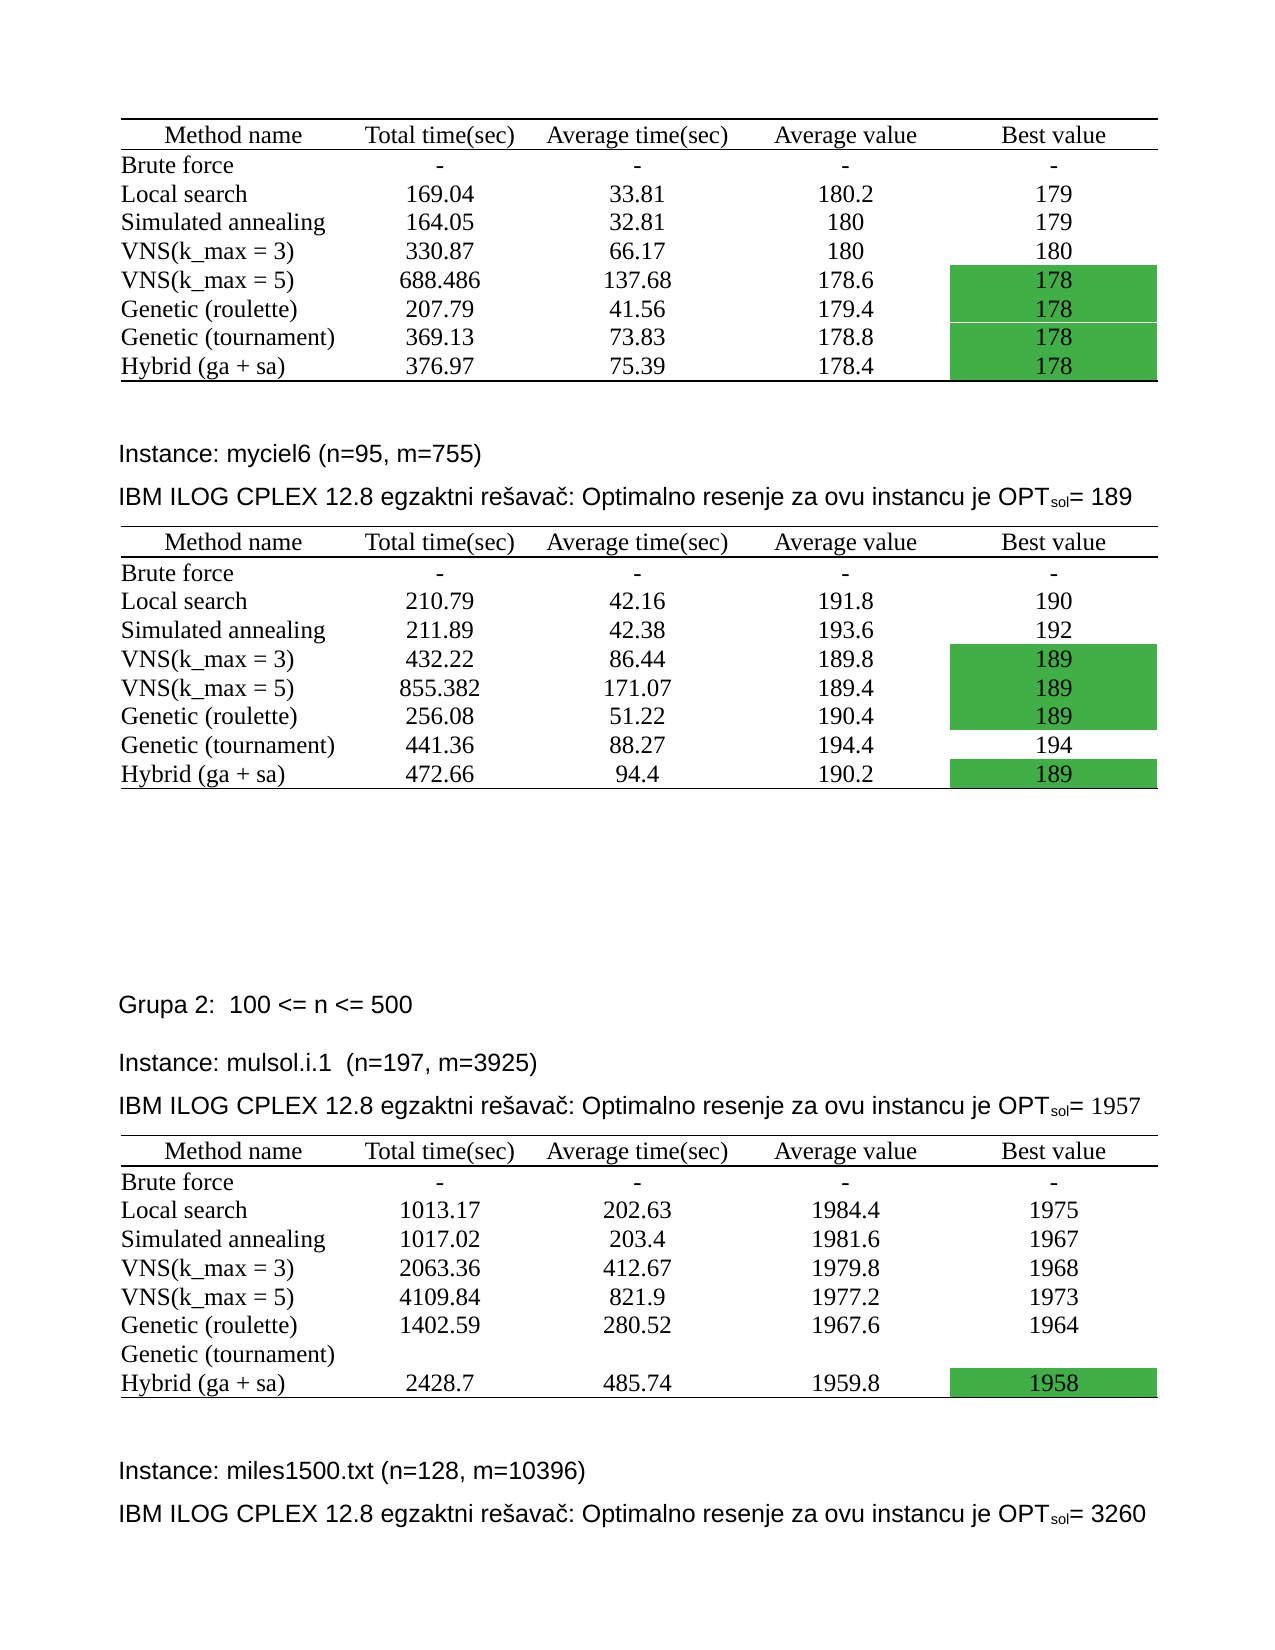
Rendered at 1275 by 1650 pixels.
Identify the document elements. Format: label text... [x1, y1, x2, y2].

table_cell VNS(k_max = 3) [121, 644, 346, 673]
table_cell 179 [950, 179, 1157, 207]
table_cell 855.382 [346, 673, 533, 701]
table_cell 75.39 [534, 351, 741, 380]
table_cell 189.4 [741, 673, 950, 701]
table_cell 86.44 [534, 644, 741, 673]
table_cell 1984.4 [741, 1195, 950, 1224]
text Instance: miles1500.txt (n=128, m=10396) [118, 1456, 1157, 1484]
table_header Method name [121, 120, 346, 148]
table_cell 189 [950, 644, 1157, 673]
table_cell [950, 1339, 1157, 1368]
table_cell 189 [950, 759, 1157, 788]
table_cell 190.2 [741, 759, 950, 788]
table_header Total time(sec) [346, 527, 533, 556]
table_cell 191.8 [741, 586, 950, 615]
table_cell 178.6 [741, 265, 950, 294]
table_header Average value [741, 527, 950, 556]
table_cell 178 [950, 294, 1157, 322]
table_cell 189 [950, 701, 1157, 730]
table_cell Genetic (roulette) [121, 1310, 346, 1339]
table_cell 376.97 [346, 351, 533, 380]
table_cell 190.4 [741, 701, 950, 730]
table_cell 41.56 [534, 294, 741, 322]
table_cell 169.04 [346, 179, 533, 207]
table_cell Local search [121, 586, 346, 615]
table_cell 179 [950, 208, 1157, 236]
table_cell 203.4 [534, 1224, 741, 1253]
table_header Method name [121, 527, 346, 556]
table_cell 192 [950, 615, 1157, 644]
table_cell 189.8 [741, 644, 950, 673]
table_cell 194 [950, 730, 1157, 759]
table_cell Local search [121, 1195, 346, 1224]
table_cell 178.8 [741, 323, 950, 351]
table_cell - [534, 1167, 741, 1195]
table_cell 180.2 [741, 179, 950, 207]
table_cell 1013.17 [346, 1195, 533, 1224]
table_cell Simulated annealing [121, 1224, 346, 1253]
table_cell 66.17 [534, 236, 741, 265]
table_cell VNS(k_max = 3) [121, 1253, 346, 1282]
table_cell 171.07 [534, 673, 741, 701]
table_cell VNS(k_max = 5) [121, 673, 346, 701]
table_cell VNS(k_max = 5) [121, 265, 346, 294]
text IBM ILOG CPLEX 12.8 egzaktni rešavač: Optimalno resenje za ovu instancu je OPTsol= 189 [118, 482, 1157, 511]
table_cell 369.13 [346, 323, 533, 351]
table_header Average time(sec) [534, 1136, 741, 1165]
table_cell - [346, 1167, 533, 1195]
table_cell 1958 [950, 1368, 1157, 1397]
table_cell 42.38 [534, 615, 741, 644]
text Grupa 2: 100 <= n <= 500 [118, 990, 1157, 1019]
text Instance: myciel6 (n=95, m=755) [118, 439, 1157, 468]
table_cell 2063.36 [346, 1253, 533, 1282]
table_cell 1967 [950, 1224, 1157, 1253]
table_cell - [950, 150, 1157, 179]
table_cell 1017.02 [346, 1224, 533, 1253]
table_cell 51.22 [534, 701, 741, 730]
table_cell 42.16 [534, 586, 741, 615]
table_cell 202.63 [534, 1195, 741, 1224]
table_cell 472.66 [346, 759, 533, 788]
table_cell - [534, 150, 741, 179]
table_cell - [741, 150, 950, 179]
table_cell 193.6 [741, 615, 950, 644]
table_cell VNS(k_max = 5) [121, 1282, 346, 1310]
table_cell 821.9 [534, 1282, 741, 1310]
table_cell 412.67 [534, 1253, 741, 1282]
table_cell VNS(k_max = 3) [121, 236, 346, 265]
table_cell 2428.7 [346, 1368, 533, 1397]
table_cell Genetic (tournament) [121, 730, 346, 759]
table_cell 94.4 [534, 759, 741, 788]
table_header Average value [741, 120, 950, 148]
table_cell Simulated annealing [121, 615, 346, 644]
table_cell 1402.59 [346, 1310, 533, 1339]
table_cell 210.79 [346, 586, 533, 615]
table_cell 280.52 [534, 1310, 741, 1339]
table_cell 189 [950, 673, 1157, 701]
table_cell - [950, 1167, 1157, 1195]
table_cell [741, 1339, 950, 1368]
table_cell 1959.8 [741, 1368, 950, 1397]
table_cell - [950, 558, 1157, 586]
table_cell Local search [121, 179, 346, 207]
table_cell 180 [741, 208, 950, 236]
table_cell 164.05 [346, 208, 533, 236]
table_cell 178 [950, 351, 1157, 380]
table_cell - [346, 150, 533, 179]
table_cell 207.79 [346, 294, 533, 322]
table_cell 88.27 [534, 730, 741, 759]
table_cell 178.4 [741, 351, 950, 380]
table_cell Simulated annealing [121, 208, 346, 236]
table_cell 1975 [950, 1195, 1157, 1224]
table_cell 256.08 [346, 701, 533, 730]
table_cell 137.68 [534, 265, 741, 294]
text IBM ILOG CPLEX 12.8 egzaktni rešavač: Optimalno resenje za ovu instancu je OPTsol= 3260 [118, 1499, 1157, 1528]
table_header Average value [741, 1136, 950, 1165]
table_cell Brute force [121, 558, 346, 586]
table_cell - [741, 558, 950, 586]
table_cell 1964 [950, 1310, 1157, 1339]
table_cell 180 [950, 236, 1157, 265]
table_cell Hybrid (ga + sa) [121, 759, 346, 788]
table_cell - [346, 558, 533, 586]
table_header Best value [950, 527, 1157, 556]
table_cell 1968 [950, 1253, 1157, 1282]
table_header Total time(sec) [346, 1136, 533, 1165]
table_cell 1973 [950, 1282, 1157, 1310]
table_cell 1981.6 [741, 1224, 950, 1253]
table_cell Brute force [121, 1167, 346, 1195]
table_cell 432.22 [346, 644, 533, 673]
table_cell 179.4 [741, 294, 950, 322]
table_cell 4109.84 [346, 1282, 533, 1310]
table_cell 180 [741, 236, 950, 265]
table_header Total time(sec) [346, 120, 533, 148]
table_header Best value [950, 1136, 1157, 1165]
table_cell Hybrid (ga + sa) [121, 1368, 346, 1397]
table_cell 178 [950, 323, 1157, 351]
table_cell 330.87 [346, 236, 533, 265]
table_cell Genetic (roulette) [121, 294, 346, 322]
table_cell 190 [950, 586, 1157, 615]
table_cell 688.486 [346, 265, 533, 294]
table_cell - [741, 1167, 950, 1195]
table_cell 441.36 [346, 730, 533, 759]
table_cell [534, 1339, 741, 1368]
table_cell Genetic (roulette) [121, 701, 346, 730]
text IBM ILOG CPLEX 12.8 egzaktni rešavač: Optimalno resenje za ovu instancu je OPTsol= 1957 [118, 1091, 1157, 1120]
table_header Best value [950, 120, 1157, 148]
table_cell 485.74 [534, 1368, 741, 1397]
table_header Method name [121, 1136, 346, 1165]
table_cell [346, 1339, 533, 1368]
text Instance: mulsol.i.1 (n=197, m=3925) [118, 1048, 1157, 1077]
table_cell 1967.6 [741, 1310, 950, 1339]
table_cell 211.89 [346, 615, 533, 644]
table_cell 194.4 [741, 730, 950, 759]
table_cell Genetic (tournament) [121, 1339, 346, 1368]
table_cell 178 [950, 265, 1157, 294]
table_header Average time(sec) [534, 120, 741, 148]
table_cell 73.83 [534, 323, 741, 351]
table_cell Brute force [121, 150, 346, 179]
table_header Average time(sec) [534, 527, 741, 556]
table_cell Genetic (tournament) [121, 323, 346, 351]
table_cell 1977.2 [741, 1282, 950, 1310]
table_cell 32.81 [534, 208, 741, 236]
table_cell Hybrid (ga + sa) [121, 351, 346, 380]
table_cell 1979.8 [741, 1253, 950, 1282]
table_cell - [534, 558, 741, 586]
table_cell 33.81 [534, 179, 741, 207]
